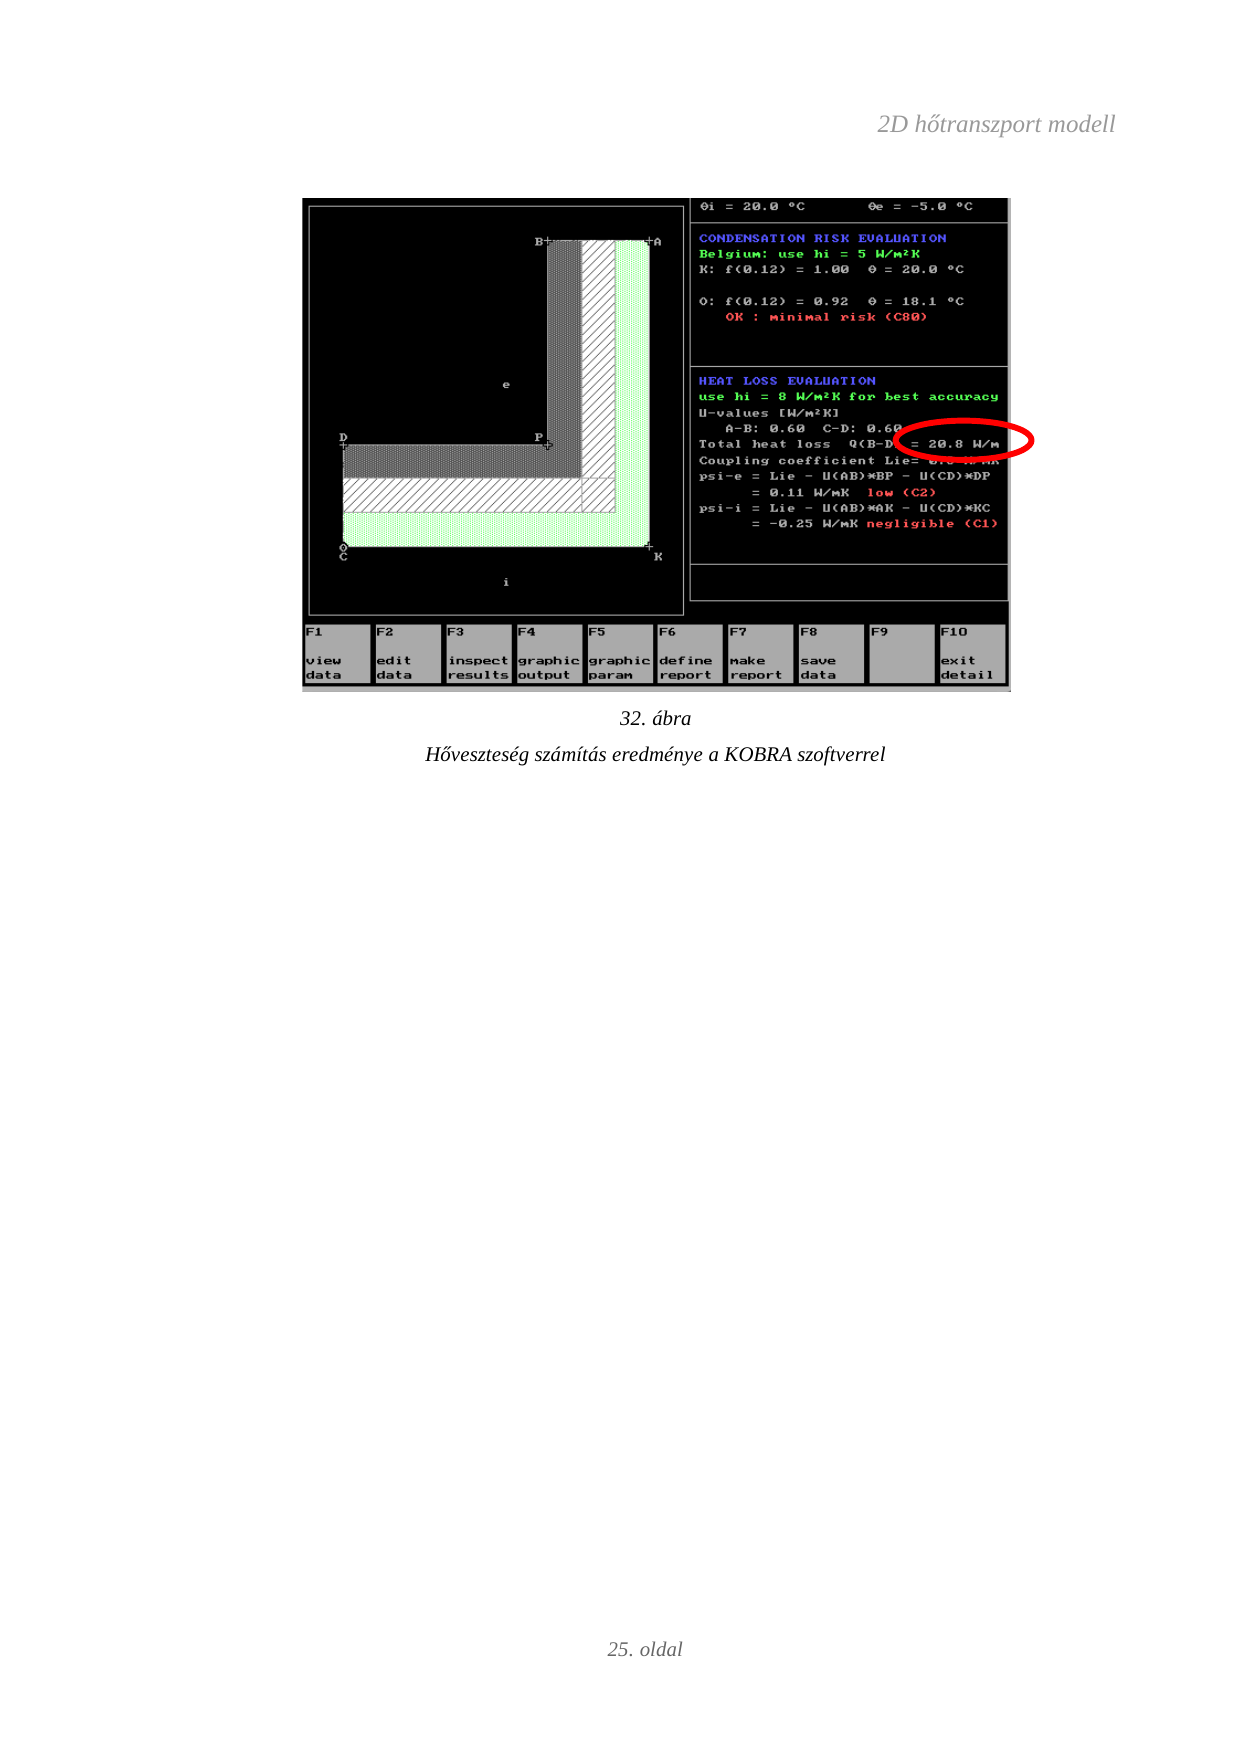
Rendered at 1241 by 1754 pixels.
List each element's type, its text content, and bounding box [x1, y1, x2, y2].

text Hőveszteség számítás eredménye a KOBRA szoftverrel [174, 742, 1118, 766]
picture [899, 424, 1011, 456]
text 32. ábra [174, 706, 1118, 730]
picture [302, 198, 1011, 692]
